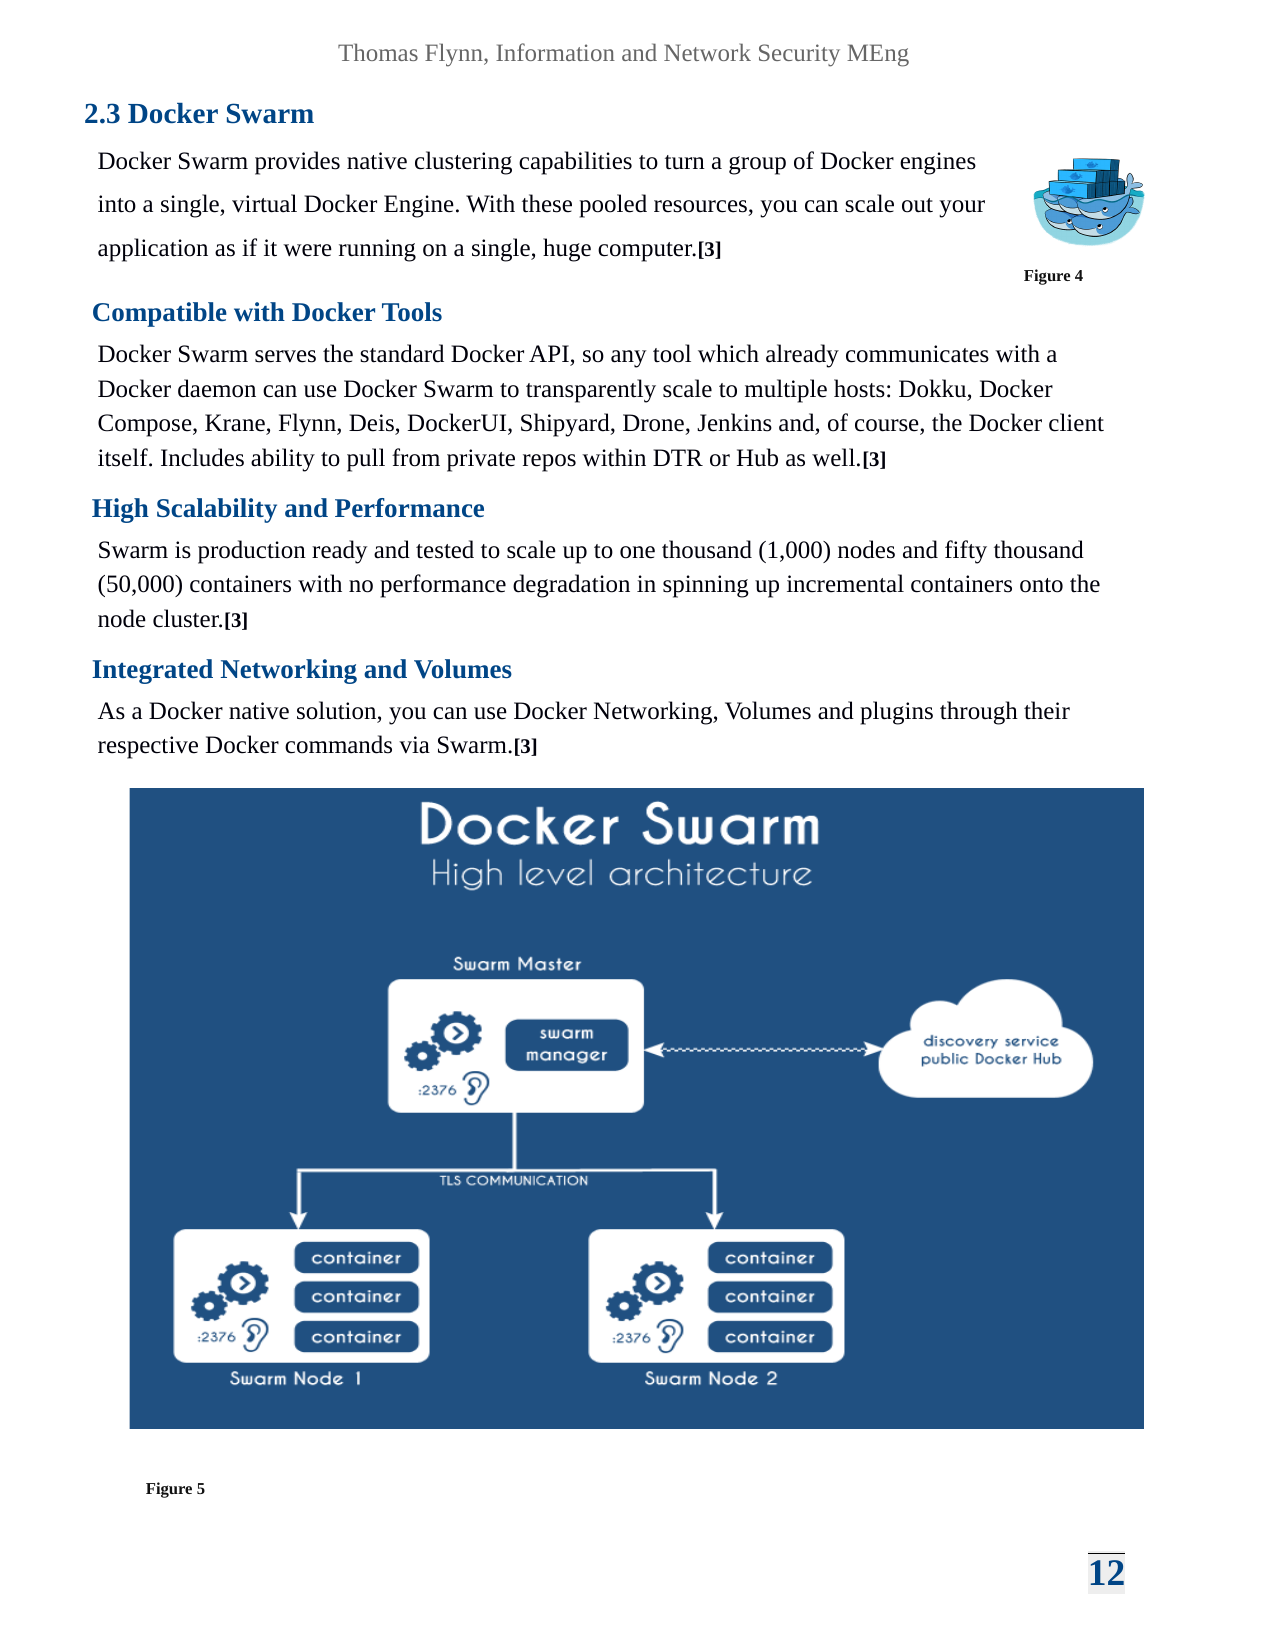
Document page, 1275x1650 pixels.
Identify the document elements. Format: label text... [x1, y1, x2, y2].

subtitle 2.3 Docker Swarm [81, 96, 1125, 129]
picture [1023, 145, 1158, 257]
picture [129, 788, 1144, 1429]
subtitle Integrated Networking and Volumes [92, 653, 1125, 684]
text Figure 4 [1024, 257, 1164, 285]
text Figure 5 [146, 1429, 1160, 1498]
text As a Docker native solution, you can use Docker Networking, Volumes and plugins through their respective Docker commands via Swarm.[3] [97, 696, 1125, 759]
text Docker Swarm provides native clustering capabilities to turn a group of Docker engines into a single, virtual Docker Engine. With these pooled resources, you can scale out your application as if it were running on a single, huge computer.[3] [97, 133, 1164, 285]
subtitle Compatible with Docker Tools [92, 297, 1125, 328]
subtitle High Scalability and Performance [92, 492, 1125, 523]
text Docker Swarm serves the standard Docker API, so any tool which already communicates with a Docker daemon can use Docker Swarm to transparently scale to multiple hosts: Dokku, Docker Compose, Krane, Flynn, Deis, DockerUI, Shipyard, Drone, Jenkins and, of course, the Docker client itself. Includes ability to pull from private repos within DTR or Hub as well.[3] [97, 339, 1125, 472]
text Swarm is production ready and tested to scale up to one thousand (1,000) nodes and fifty thousand (50,000) containers with no performance degradation in spinning up incremental containers onto the node cluster.[3] [97, 535, 1125, 633]
